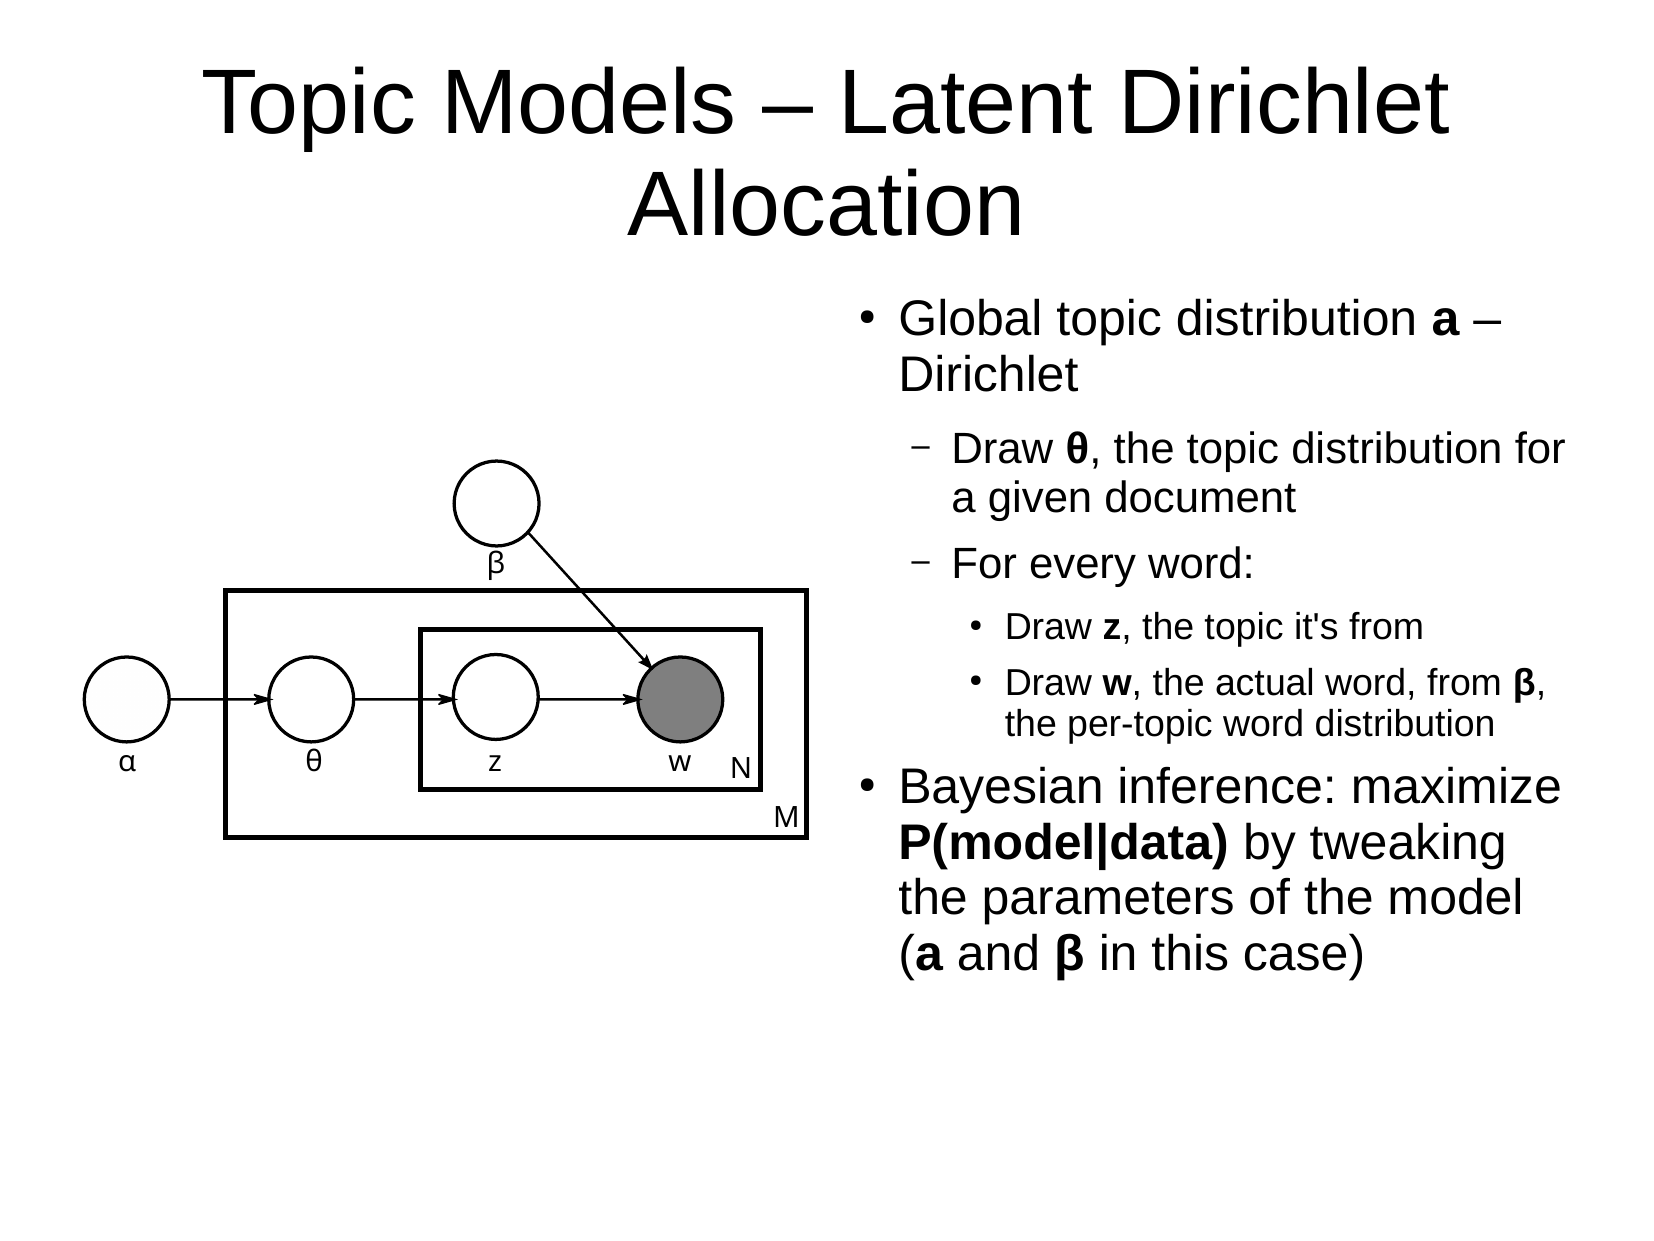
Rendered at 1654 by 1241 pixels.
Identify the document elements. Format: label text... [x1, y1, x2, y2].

list Global topic distribution a – Dirichlet Draw θ, the topic distribution for a given document For every word: Draw z, the topic it's from Draw w, the actual word, from β, the per-topic word distribution Bayesian inference: maximize P(model|data) by tweaking the parameters of the model (a and β in this case) [845, 290, 1572, 1010]
picture [82, 459, 809, 841]
title Topic Models – Latent Dirichlet Allocation [82, 49, 1571, 257]
